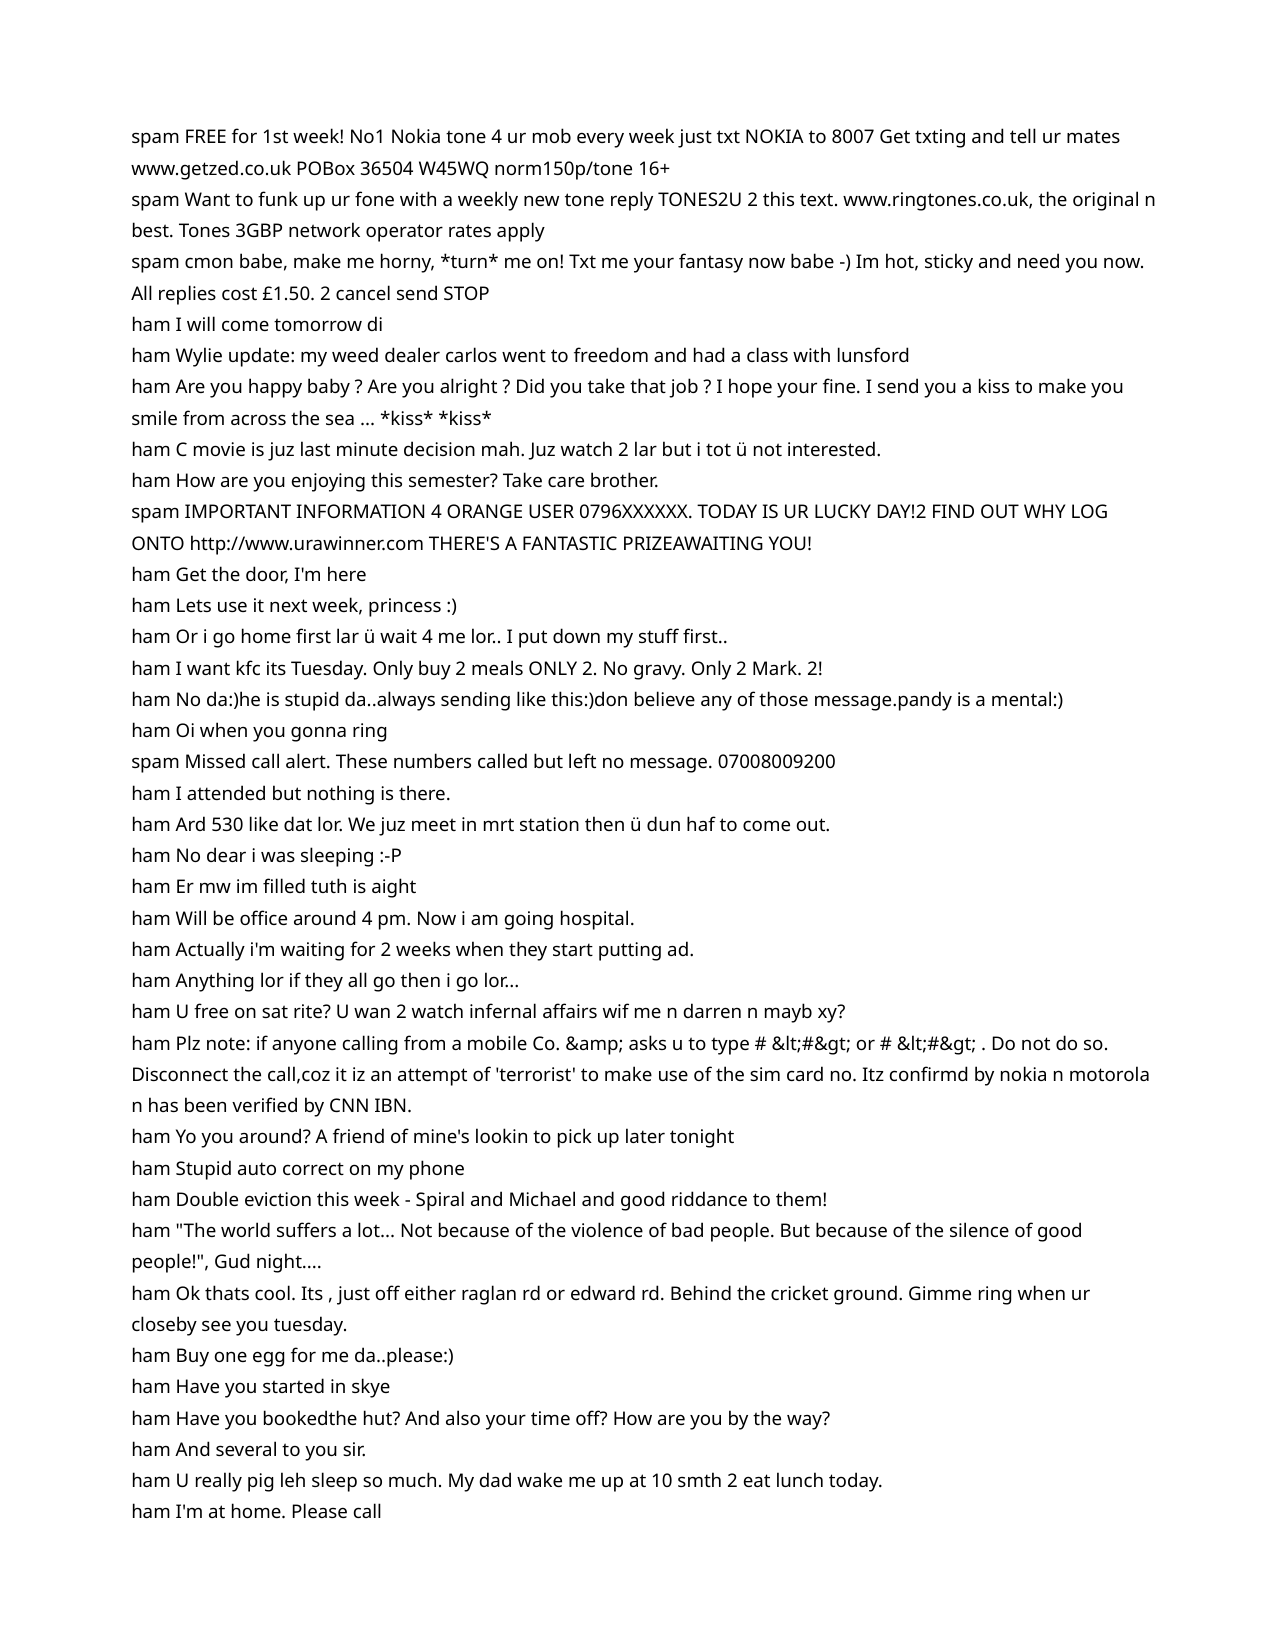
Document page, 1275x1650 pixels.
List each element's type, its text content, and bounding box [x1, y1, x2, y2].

table_cell ham How are you enjoying this semester? Take care brother. [131, 462, 1157, 493]
table_cell ham Have you started in skye [131, 1368, 1157, 1399]
table_cell ham "The world suffers a lot... Not because of the violence of bad people. But because of the silence of good people!", Gud night.... [131, 1212, 1157, 1274]
table_cell ham I want kfc its Tuesday. Only buy 2 meals ONLY 2. No gravy. Only 2 Mark. 2! [131, 649, 1157, 681]
table_cell [118, 931, 131, 962]
table_cell [118, 1493, 131, 1524]
table_cell [118, 962, 131, 993]
table_cell [118, 837, 131, 868]
table_cell ham Lets use it next week, princess :) [131, 587, 1157, 618]
table_cell spam cmon babe, make me horny, *turn* me on! Txt me your fantasy now babe -) Im hot, sticky and need you now. All replies cost £1.50. 2 cancel send STOP [131, 243, 1157, 306]
table_cell ham Will be office around 4 pm. Now i am going hospital. [131, 899, 1157, 931]
table_cell [118, 1274, 131, 1337]
table_cell [118, 1118, 131, 1149]
table_cell ham Anything lor if they all go then i go lor... [131, 962, 1157, 993]
table_cell [118, 556, 131, 587]
table_cell spam IMPORTANT INFORMATION 4 ORANGE USER 0796XXXXXX. TODAY IS UR LUCKY DAY!2 FIND OUT WHY LOG ONTO http://www.urawinner.com THERE'S A FANTASTIC PRIZEAWAITING YOU! [131, 493, 1157, 556]
table_cell spam FREE for 1st week! No1 Nokia tone 4 ur mob every week just txt NOKIA to 8007 Get txting and tell ur mates www.getzed.co.uk POBox 36504 W45WQ norm150p/tone 16+ [131, 118, 1157, 181]
table_cell [118, 337, 131, 368]
table_cell [118, 243, 131, 306]
table_cell ham Buy one egg for me da..please:) [131, 1337, 1157, 1368]
table_cell ham Oi when you gonna ring [131, 712, 1157, 743]
table_cell [118, 368, 131, 431]
table_cell [118, 462, 131, 493]
table_cell [118, 1431, 131, 1462]
table_cell ham C movie is juz last minute decision mah. Juz watch 2 lar but i tot ü not interested. [131, 431, 1157, 462]
table_cell ham Or i go home first lar ü wait 4 me lor.. I put down my stuff first.. [131, 618, 1157, 649]
table_cell [118, 899, 131, 931]
table_cell ham No da:)he is stupid da..always sending like this:)don believe any of those message.pandy is a mental:) [131, 681, 1157, 712]
table_cell ham Er mw im filled tuth is aight [131, 868, 1157, 899]
table_cell [118, 712, 131, 743]
table_cell [118, 774, 131, 806]
table_cell [118, 587, 131, 618]
table_cell ham Yo you around? A friend of mine's lookin to pick up later tonight [131, 1118, 1157, 1149]
table_cell ham No dear i was sleeping :-P [131, 837, 1157, 868]
table_cell [118, 1368, 131, 1399]
table_cell [118, 1399, 131, 1431]
table_cell [118, 743, 131, 774]
table_cell [118, 1024, 131, 1118]
table_cell spam Want to funk up ur fone with a weekly new tone reply TONES2U 2 this text. www.ringtones.co.uk, the original n best. Tones 3GBP network operator rates apply [131, 181, 1157, 243]
table_cell [118, 681, 131, 712]
table_cell [118, 181, 131, 243]
table_cell ham Have you bookedthe hut? And also your time off? How are you by the way? [131, 1399, 1157, 1431]
table_cell ham I'm at home. Please call [131, 1493, 1157, 1524]
table_cell ham Actually i'm waiting for 2 weeks when they start putting ad. [131, 931, 1157, 962]
table_cell ham Wylie update: my weed dealer carlos went to freedom and had a class with lunsford [131, 337, 1157, 368]
table_cell ham Stupid auto correct on my phone [131, 1149, 1157, 1181]
table_cell [118, 431, 131, 462]
table_cell ham U free on sat rite? U wan 2 watch infernal affairs wif me n darren n mayb xy? [131, 993, 1157, 1024]
table_cell [118, 493, 131, 556]
table_cell [118, 868, 131, 899]
table_cell [118, 618, 131, 649]
table_cell spam Missed call alert. These numbers called but left no message. 07008009200 [131, 743, 1157, 774]
table_cell ham Plz note: if anyone calling from a mobile Co. &amp; asks u to type # &lt;#&gt; or # &lt;#&gt; . Do not do so. Disconnect the call,coz it iz an attempt of 'terrorist' to make use of the sim card no. Itz confirmd by nokia n motorola n has been verified by CNN IBN. [131, 1024, 1157, 1118]
table_cell ham And several to you sir. [131, 1431, 1157, 1462]
table_cell ham Get the door, I'm here [131, 556, 1157, 587]
table_cell [118, 993, 131, 1024]
table_cell [118, 806, 131, 837]
table_cell [118, 118, 131, 181]
table_cell [118, 1181, 131, 1212]
table_cell [118, 1212, 131, 1274]
table_cell ham U really pig leh sleep so much. My dad wake me up at 10 smth 2 eat lunch today. [131, 1462, 1157, 1493]
table_cell ham Double eviction this week - Spiral and Michael and good riddance to them! [131, 1181, 1157, 1212]
table_cell [118, 1149, 131, 1181]
table_cell ham I will come tomorrow di [131, 306, 1157, 337]
table_cell [118, 306, 131, 337]
table_cell [118, 1337, 131, 1368]
table_cell ham Ok thats cool. Its , just off either raglan rd or edward rd. Behind the cricket ground. Gimme ring when ur closeby see you tuesday. [131, 1274, 1157, 1337]
table_cell ham I attended but nothing is there. [131, 774, 1157, 806]
table_cell [118, 1462, 131, 1493]
table_cell ham Ard 530 like dat lor. We juz meet in mrt station then ü dun haf to come out. [131, 806, 1157, 837]
table_cell ham Are you happy baby ? Are you alright ? Did you take that job ? I hope your fine. I send you a kiss to make you smile from across the sea ... *kiss* *kiss* [131, 368, 1157, 431]
table_cell [118, 649, 131, 681]
